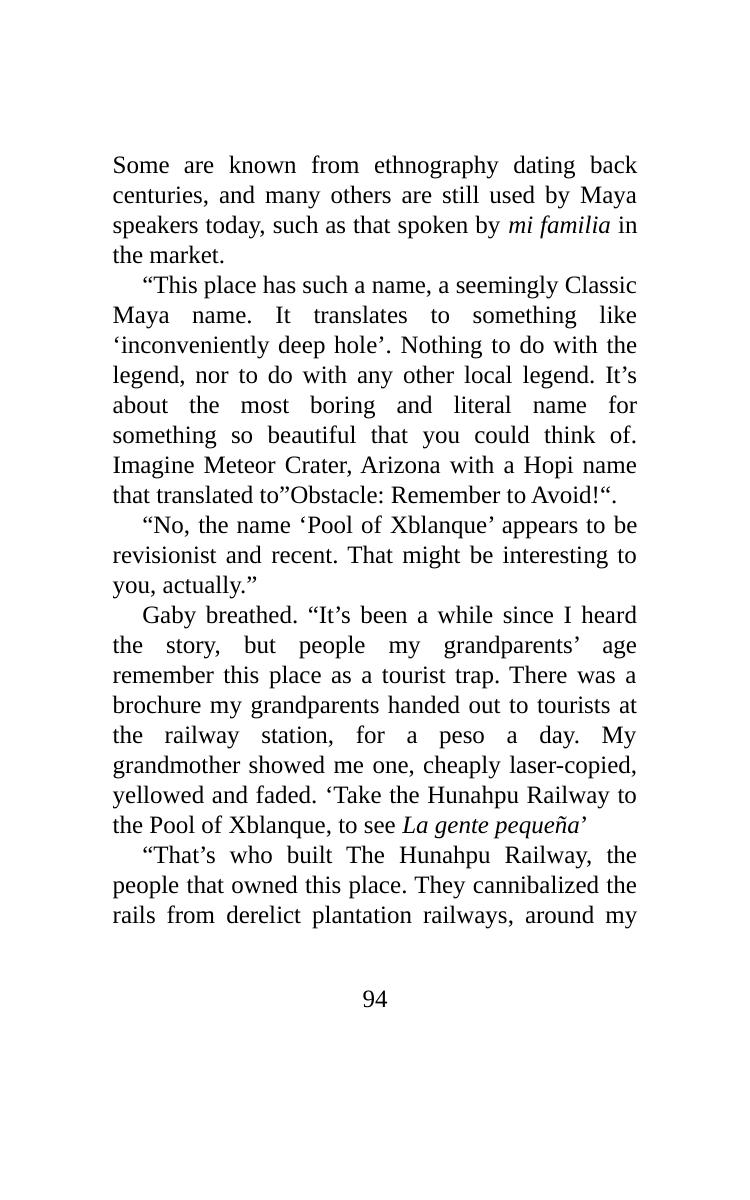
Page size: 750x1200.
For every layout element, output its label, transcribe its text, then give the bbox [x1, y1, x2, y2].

text Some are known from ethnography dating back centuries, and many others are still used by Maya speakers today, such as that spoken by mi familia in the market. [112, 150, 637, 270]
text Gaby breathed. “It’s been a while since I heard the story, but people my grandparents’ age remember this place as a tourist trap. There was a brochure my grandparents handed out to tourists at the railway station, for a peso a day. My grandmother showed me one, cheaply laser-copied, yellowed and faded. ‘Take the Hunahpu Railway to the Pool of Xblanque, to see La gente pequeña’ [112, 600, 637, 840]
text “This place has such a name, a seemingly Classic Maya name. It translates to something like ‘inconveniently deep hole’. Nothing to do with the legend, nor to do with any other local legend. It’s about the most boring and literal name for something so beautiful that you could think of. Imagine Meteor Crater, Arizona with a Hopi name that translated to”Obstacle: Remember to Avoid!“. [112, 270, 637, 510]
text “That’s who built The Hunahpu Railway, the people that owned this place. They cannibalized the rails from derelict plantation railways, around my [112, 840, 637, 930]
text “No, the name ‘Pool of Xblanque’ appears to be revisionist and recent. That might be interesting to you, actually.” [112, 510, 637, 600]
